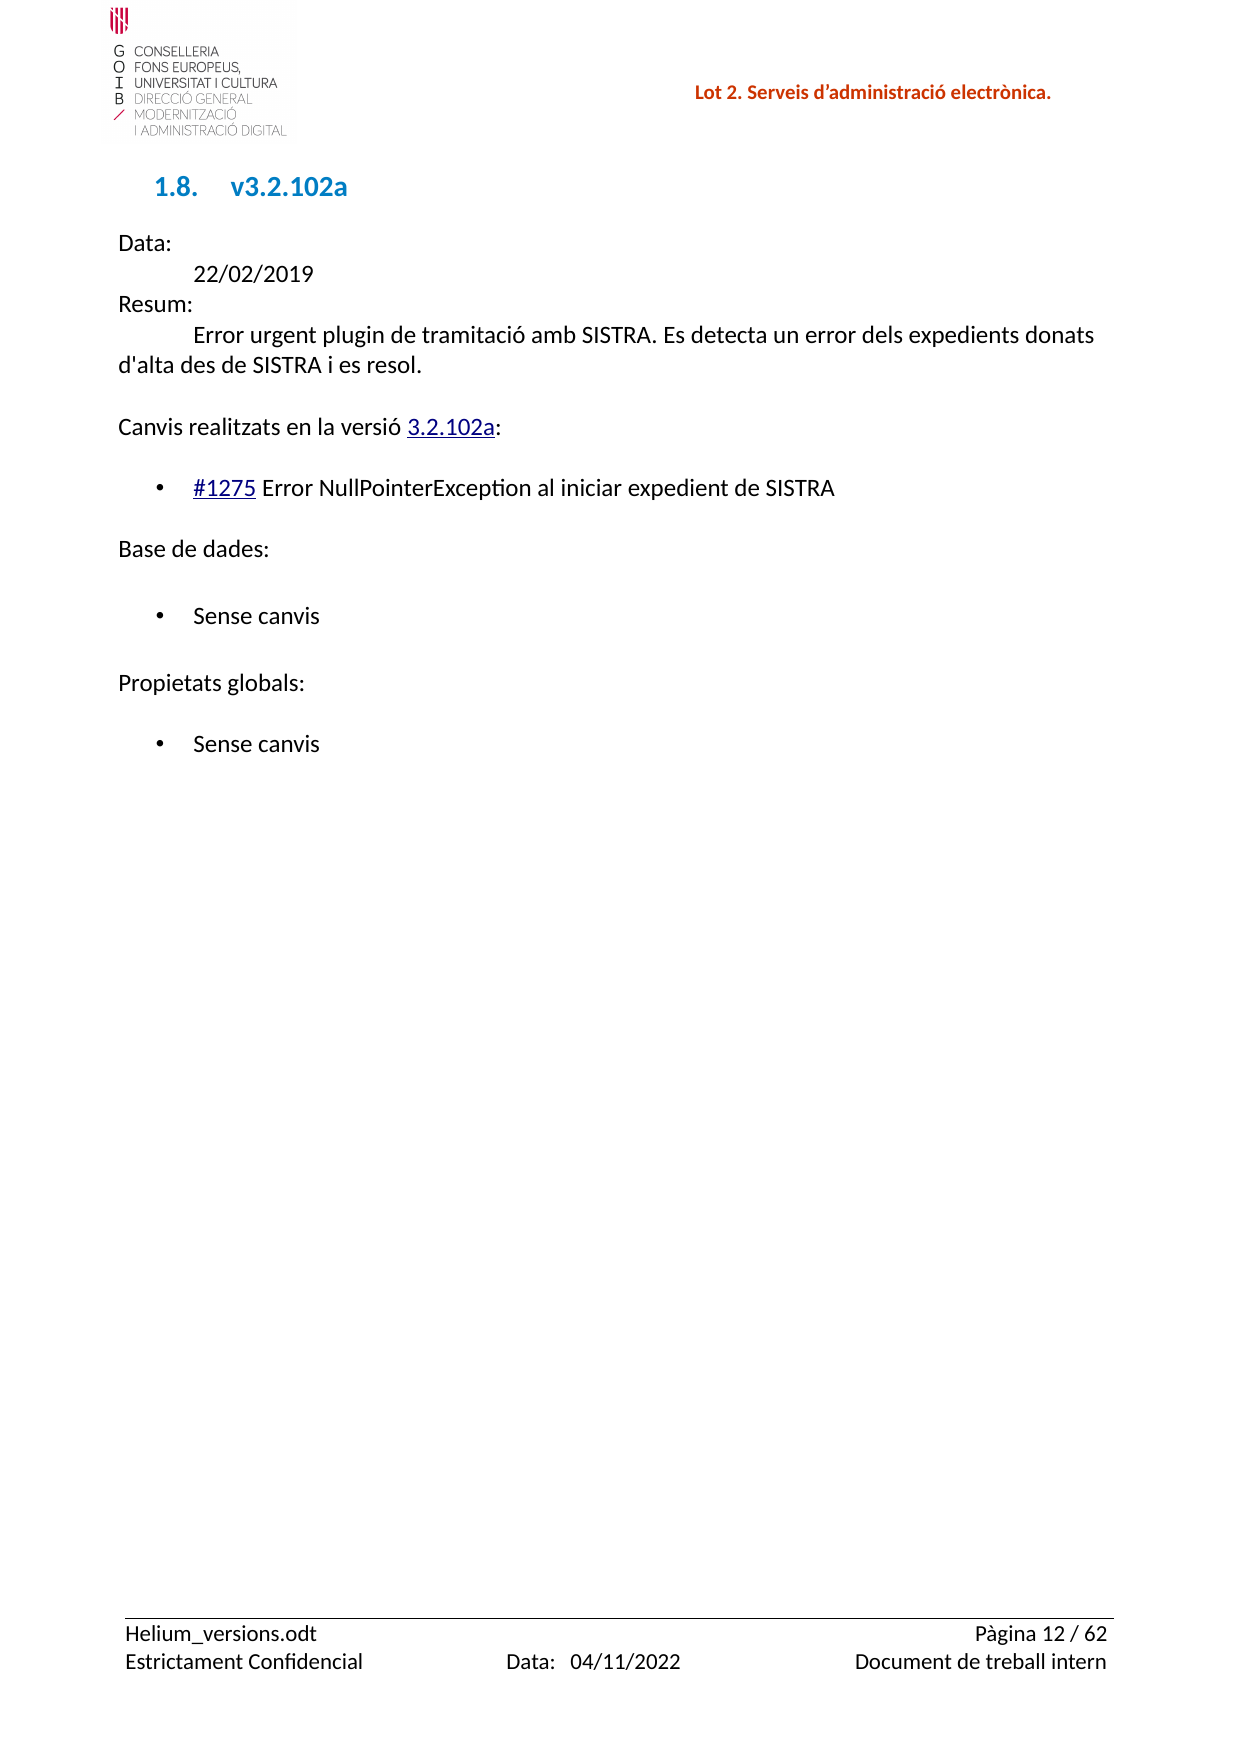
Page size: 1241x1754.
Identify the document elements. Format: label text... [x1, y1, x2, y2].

subtitle v3.2.102a [153, 168, 1122, 204]
text Data: [118, 228, 1122, 258]
list Sense canvis [156, 728, 1122, 758]
text Resum: [118, 289, 1122, 319]
text Canvis realitzats en la versió 3.2.102a: [118, 411, 1122, 441]
list Sense canvis [156, 600, 1122, 630]
picture [100, 0, 297, 144]
text Base de dades: [118, 533, 1122, 563]
text Propietats globals: [118, 667, 1122, 697]
text Error urgent plugin de tramitació amb SISTRA. Es detecta un error dels expedients donats d'alta des de SISTRA i es resol. [118, 319, 1122, 380]
list #1275 Error NullPointerException al iniciar expedient de SISTRA [156, 472, 1122, 502]
text 22/02/2019 [118, 258, 1122, 289]
